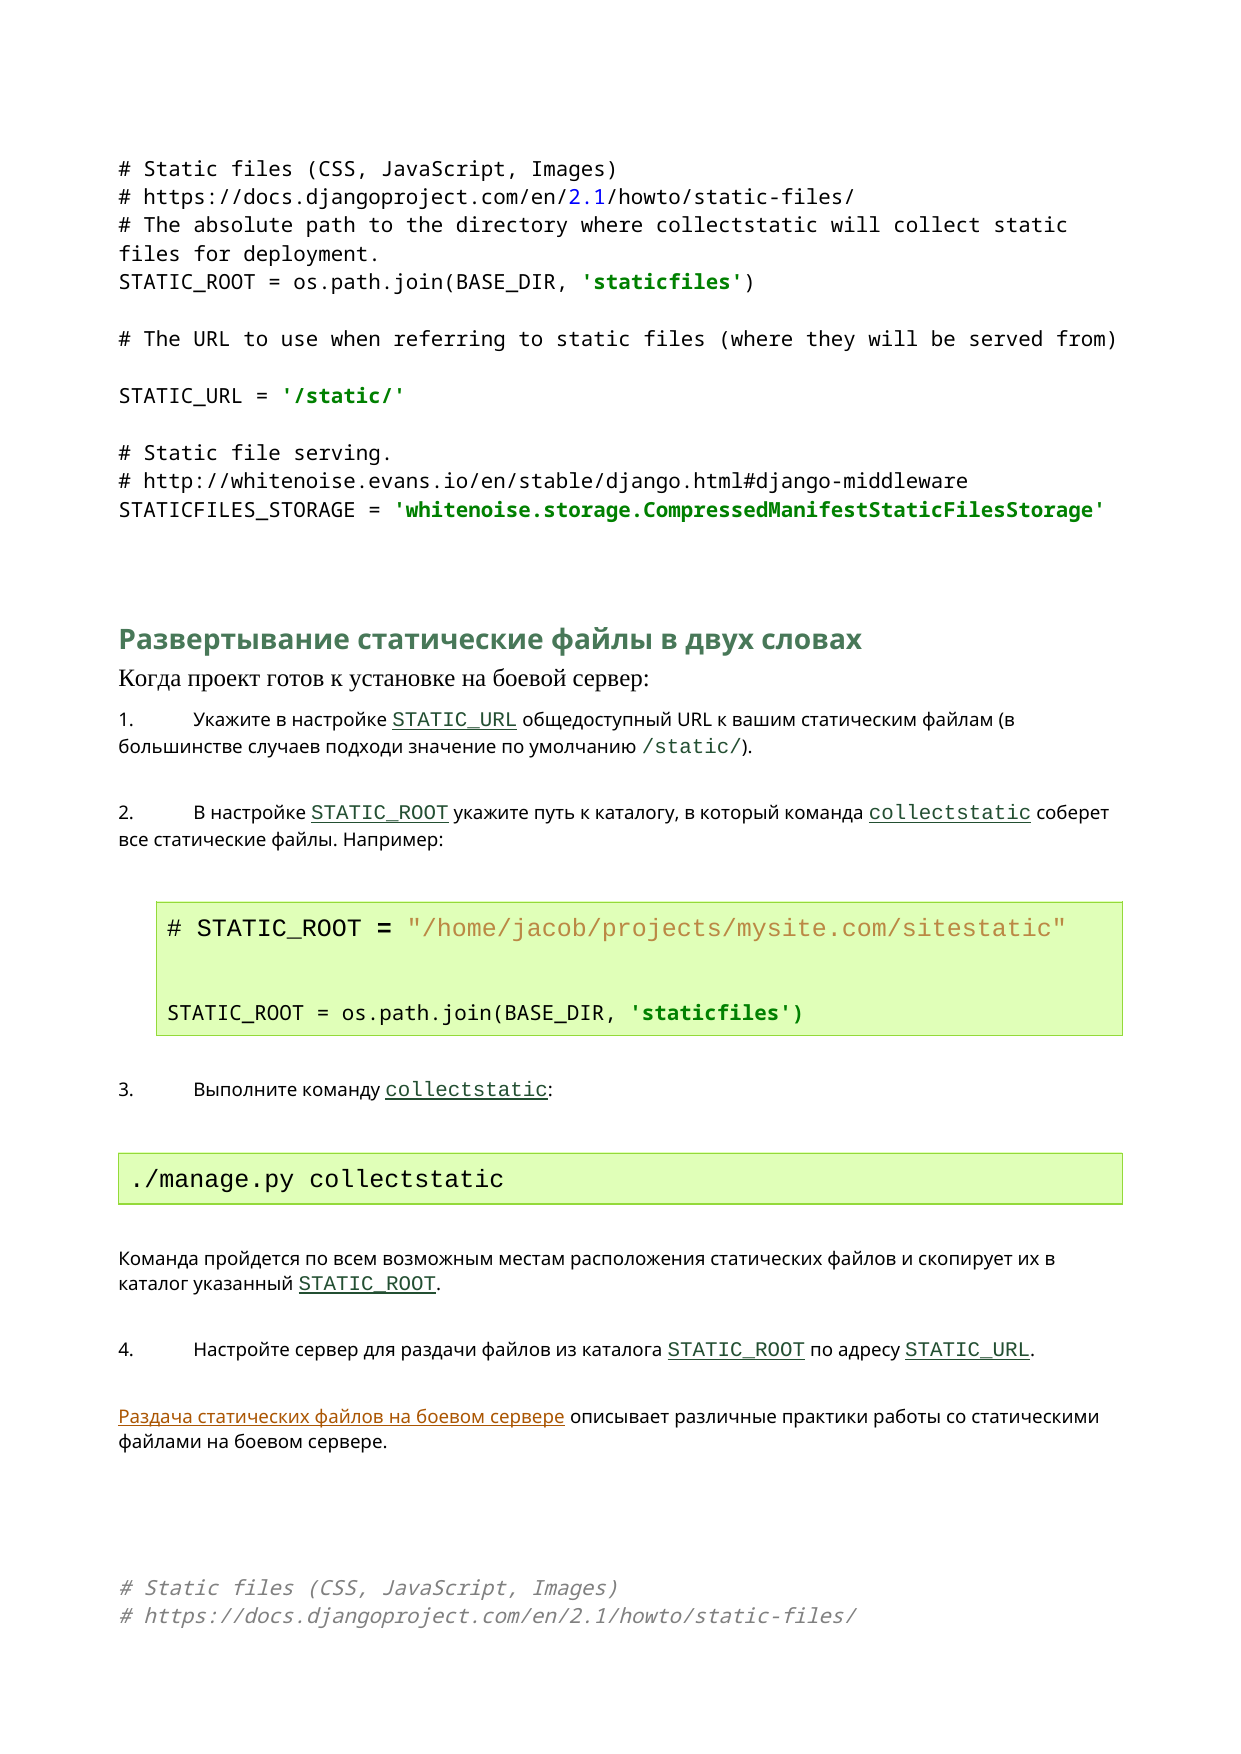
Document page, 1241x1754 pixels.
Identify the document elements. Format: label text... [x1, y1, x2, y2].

list В настройке STATIC_ROOT укажите путь к каталогу, в который команда collectstatic соберет все статические файлы. Например: [118, 799, 1122, 851]
text # Static files (CSS, JavaScript, Images) # https://docs.djangoproject.com/en/2.1/howto/static-files/ [118, 1573, 1122, 1630]
text # STATIC_ROOT = "/home/jacob/projects/mysite.com/sitestatic" [157, 903, 1122, 944]
text Когда проект готов к установке на боевой сервер: [118, 663, 1122, 692]
text Раздача статических файлов на боевом сервере описывает различные практики работы со статическими файлами на боевом сервере. [118, 1403, 1122, 1454]
list Укажите в настройке STATIC_URL общедоступный URL к вашим статическим файлам (в большинстве случаев подходи значение по умолчанию /static/). [118, 707, 1122, 759]
text # Static files (CSS, JavaScript, Images) # https://docs.djangoproject.com/en/2.1/howto/static-files/ # The absolute path to the directory where collectstatic will collect static files for deployment. STATIC_ROOT = os.path.join(BASE_DIR, 'staticfiles') # The URL to use when referring to static files (where they will be served from) STATIC_URL = '/static/' # Static file serving. # http://whitenoise.evans.io/en/stable/django.html#django-middleware STATICFILES_STORAGE = 'whitenoise.storage.CompressedManifestStaticFilesStorage' [118, 154, 1122, 523]
list Выполните команду collectstatic: [118, 1076, 1122, 1102]
text ./manage.py collectstatic [119, 1154, 1122, 1203]
text Команда пройдется по всем возможным местам расположения статических файлов и скопирует их в каталог указанный STATIC_ROOT. [118, 1245, 1122, 1297]
text STATIC_ROOT = os.path.join(BASE_DIR, 'staticfiles') [157, 984, 1122, 1035]
subtitle Развертывание статические файлы в двух словах [118, 620, 1122, 658]
list Настройте сервер для раздачи файлов из каталога STATIC_ROOT по адресу STATIC_URL. [118, 1337, 1122, 1363]
